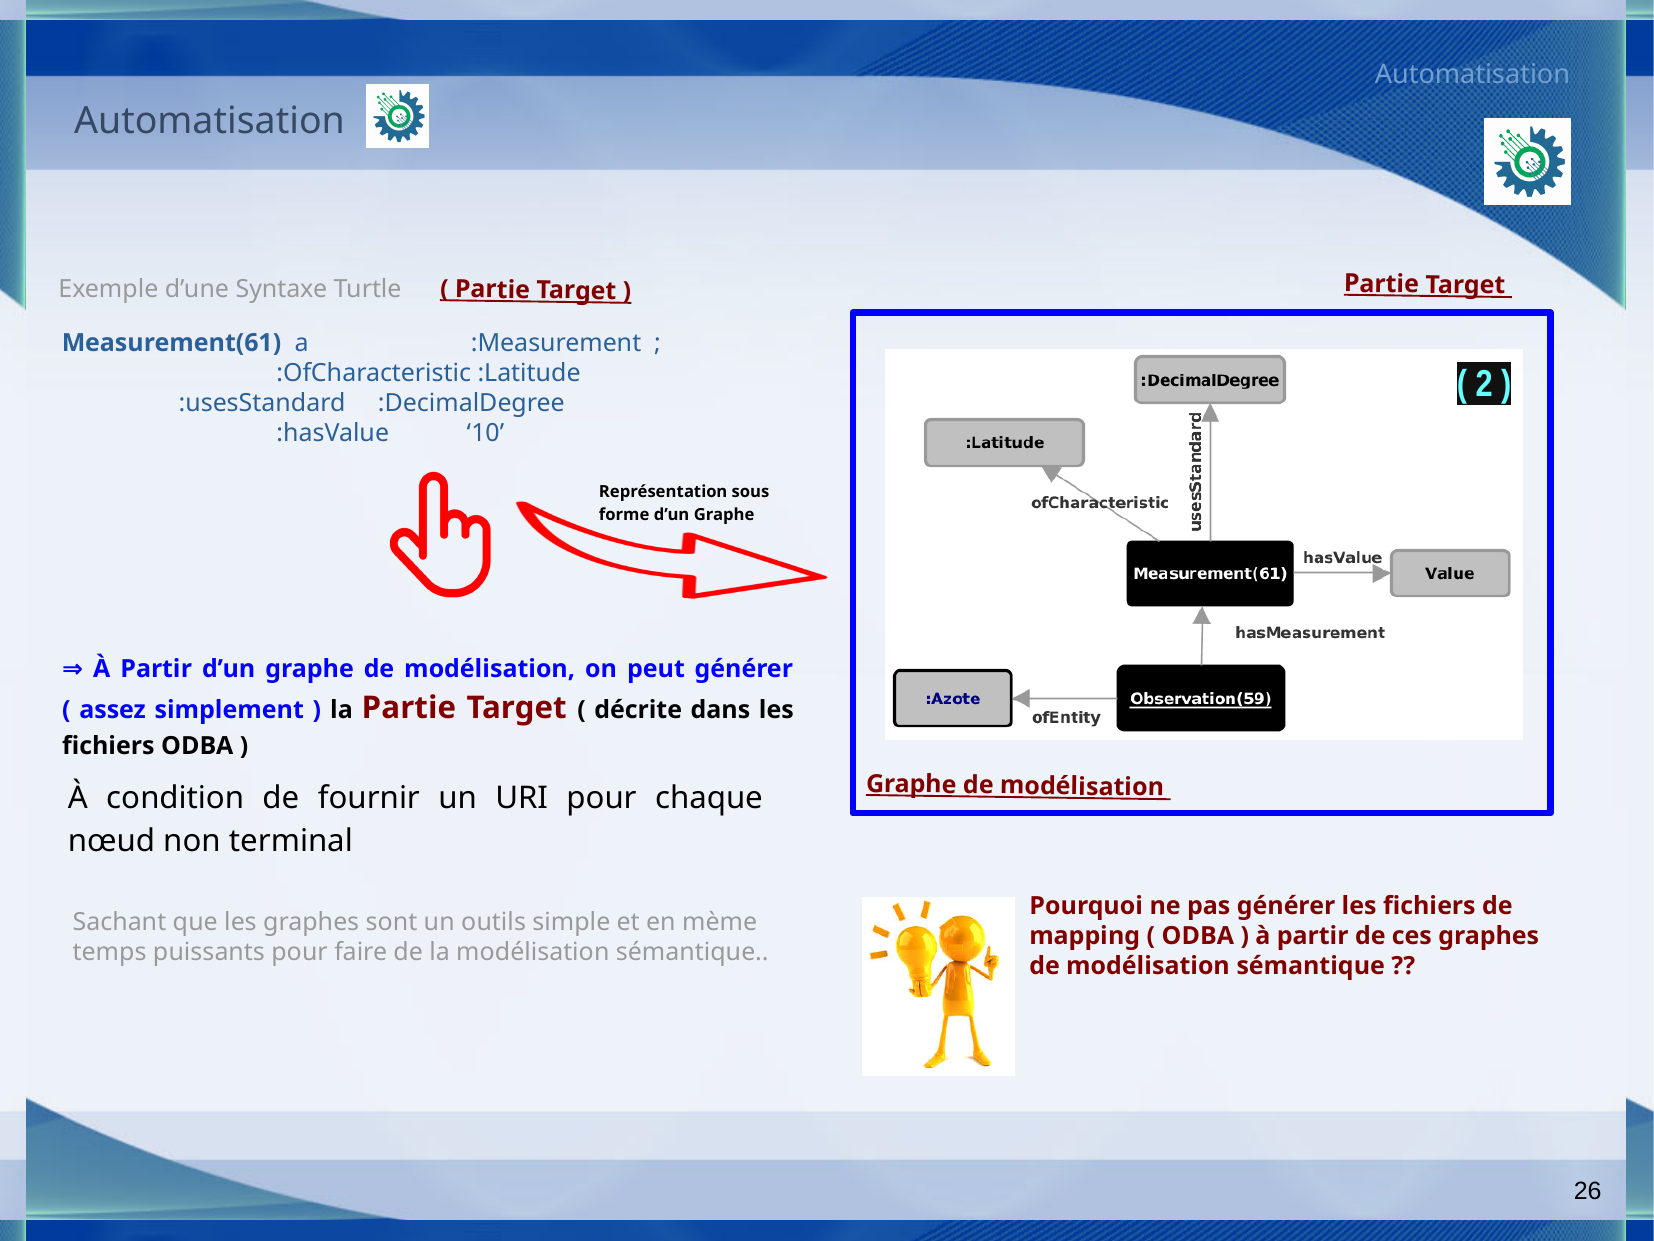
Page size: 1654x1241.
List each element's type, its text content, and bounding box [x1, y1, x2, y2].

text_box Sachant que les graphes sont un outils simple et en mème temps puissants pour faire de la modélisation sémantique.. [57, 897, 804, 1016]
text_box À condition de fournir un URI pour chaque nœud non terminal [53, 767, 779, 856]
text_box Pourquoi ne pas générer les fichiers de mapping ( ODBA ) à partir de ces graphes de modélisation sémantique ?? [1014, 882, 1571, 1022]
text_box 26 [1559, 1169, 1625, 1212]
text_box ( Partie Target ) [425, 262, 686, 311]
text_box Graphe de modélisation [851, 757, 1230, 817]
text_box Représentation sous forme d’un Graphe [584, 472, 815, 527]
picture [0, 0, 1654, 1241]
text_box Automatisation [1360, 47, 1607, 95]
text_box Exemple d’une Syntaxe Turtle [43, 262, 425, 308]
text_box ( 2 ) [1456, 361, 1522, 426]
text_box Measurement(61) a :Measurement ; :OfCharacteristic :Latitude :usesStandard :DecimalDegree :hasValue ‘10’ [47, 318, 793, 473]
text_box ⇒ À Partir d’un graphe de modélisation, on peut générer ( assez simplement ) la Partie Target ( décrite dans les fichiers ODBA ) [47, 643, 810, 761]
title Automatisation [41, 89, 378, 148]
text_box Partie Target [1329, 257, 1547, 305]
